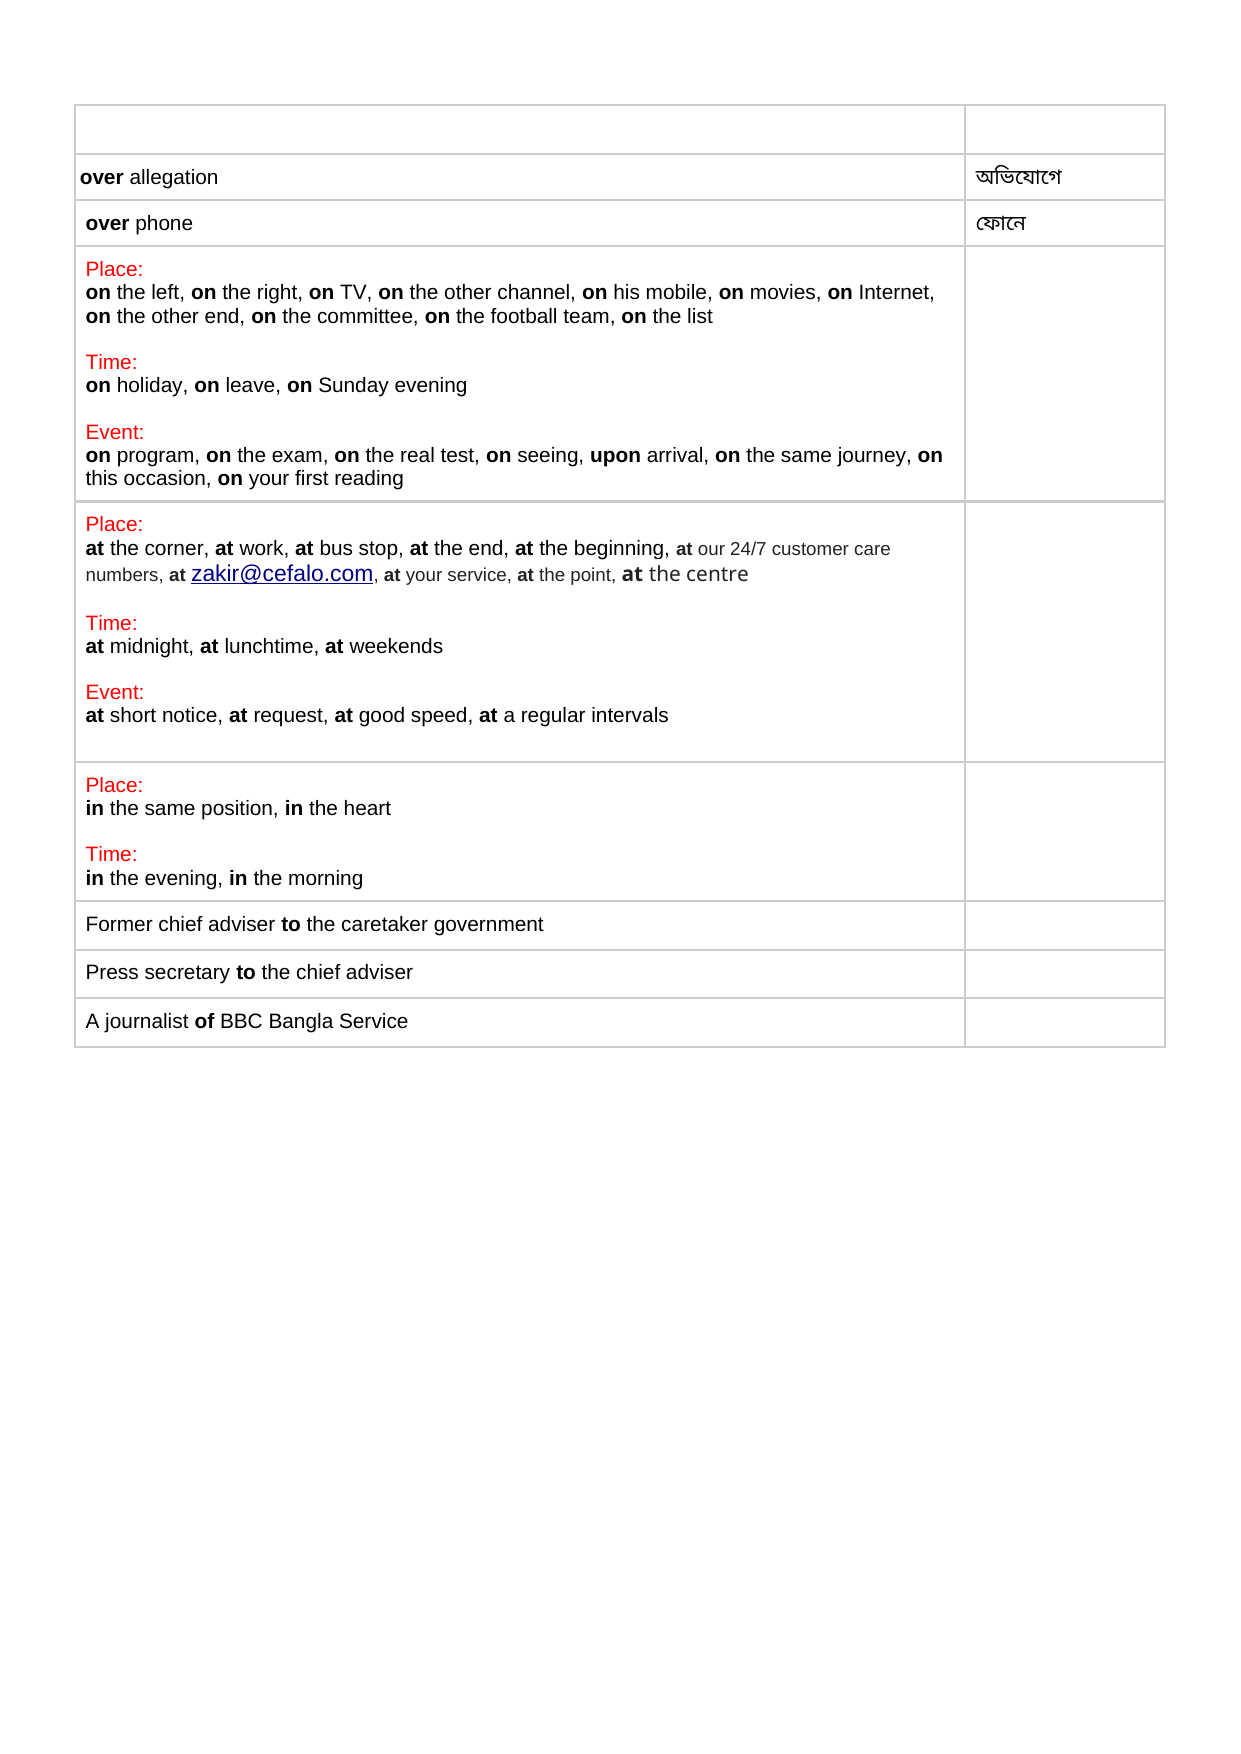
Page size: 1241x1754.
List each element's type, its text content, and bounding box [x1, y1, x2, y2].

table_header [76, 106, 964, 153]
table_cell [966, 999, 1164, 1046]
table_cell [966, 763, 1164, 900]
table_cell Press secretary to the chief adviser [76, 951, 964, 997]
table_cell [966, 951, 1164, 997]
table_cell Former chief adviser to the caretaker government [76, 902, 964, 948]
table_cell ফোনে [966, 201, 1164, 245]
table_cell অভিযোগে [966, 155, 1164, 199]
table_cell [966, 902, 1164, 948]
table_cell A journalist of BBC Bangla Service [76, 999, 964, 1046]
table_cell Place: in the same position, in the heart Time: in the evening, in the morning [76, 763, 964, 900]
table_cell Place: on the left, on the right, on TV, on the other channel, on his mobile, on movies, on Internet, on the other end, on the committee, on the football team, on the list Time: on holiday, on leave, on Sunday evening Event: on program, on the exam, on the real test, on seeing, upon arrival, on the same journey, on this occasion, on your first reading [76, 247, 964, 500]
table_cell [966, 503, 1164, 761]
table_header [966, 106, 1164, 153]
table_cell over allegation [76, 155, 964, 199]
table_cell over phone [76, 201, 964, 245]
table_cell [966, 247, 1164, 500]
table_cell Place: at the corner, at work, at bus stop, at the end, at the beginning, at our 24/7 customer care numbers, at zakir@cefalo.com, at your service, at the point, at the centre Time: at midnight, at lunchtime, at weekends Event: at short notice, at request, at good speed, at a regular intervals [76, 503, 964, 761]
